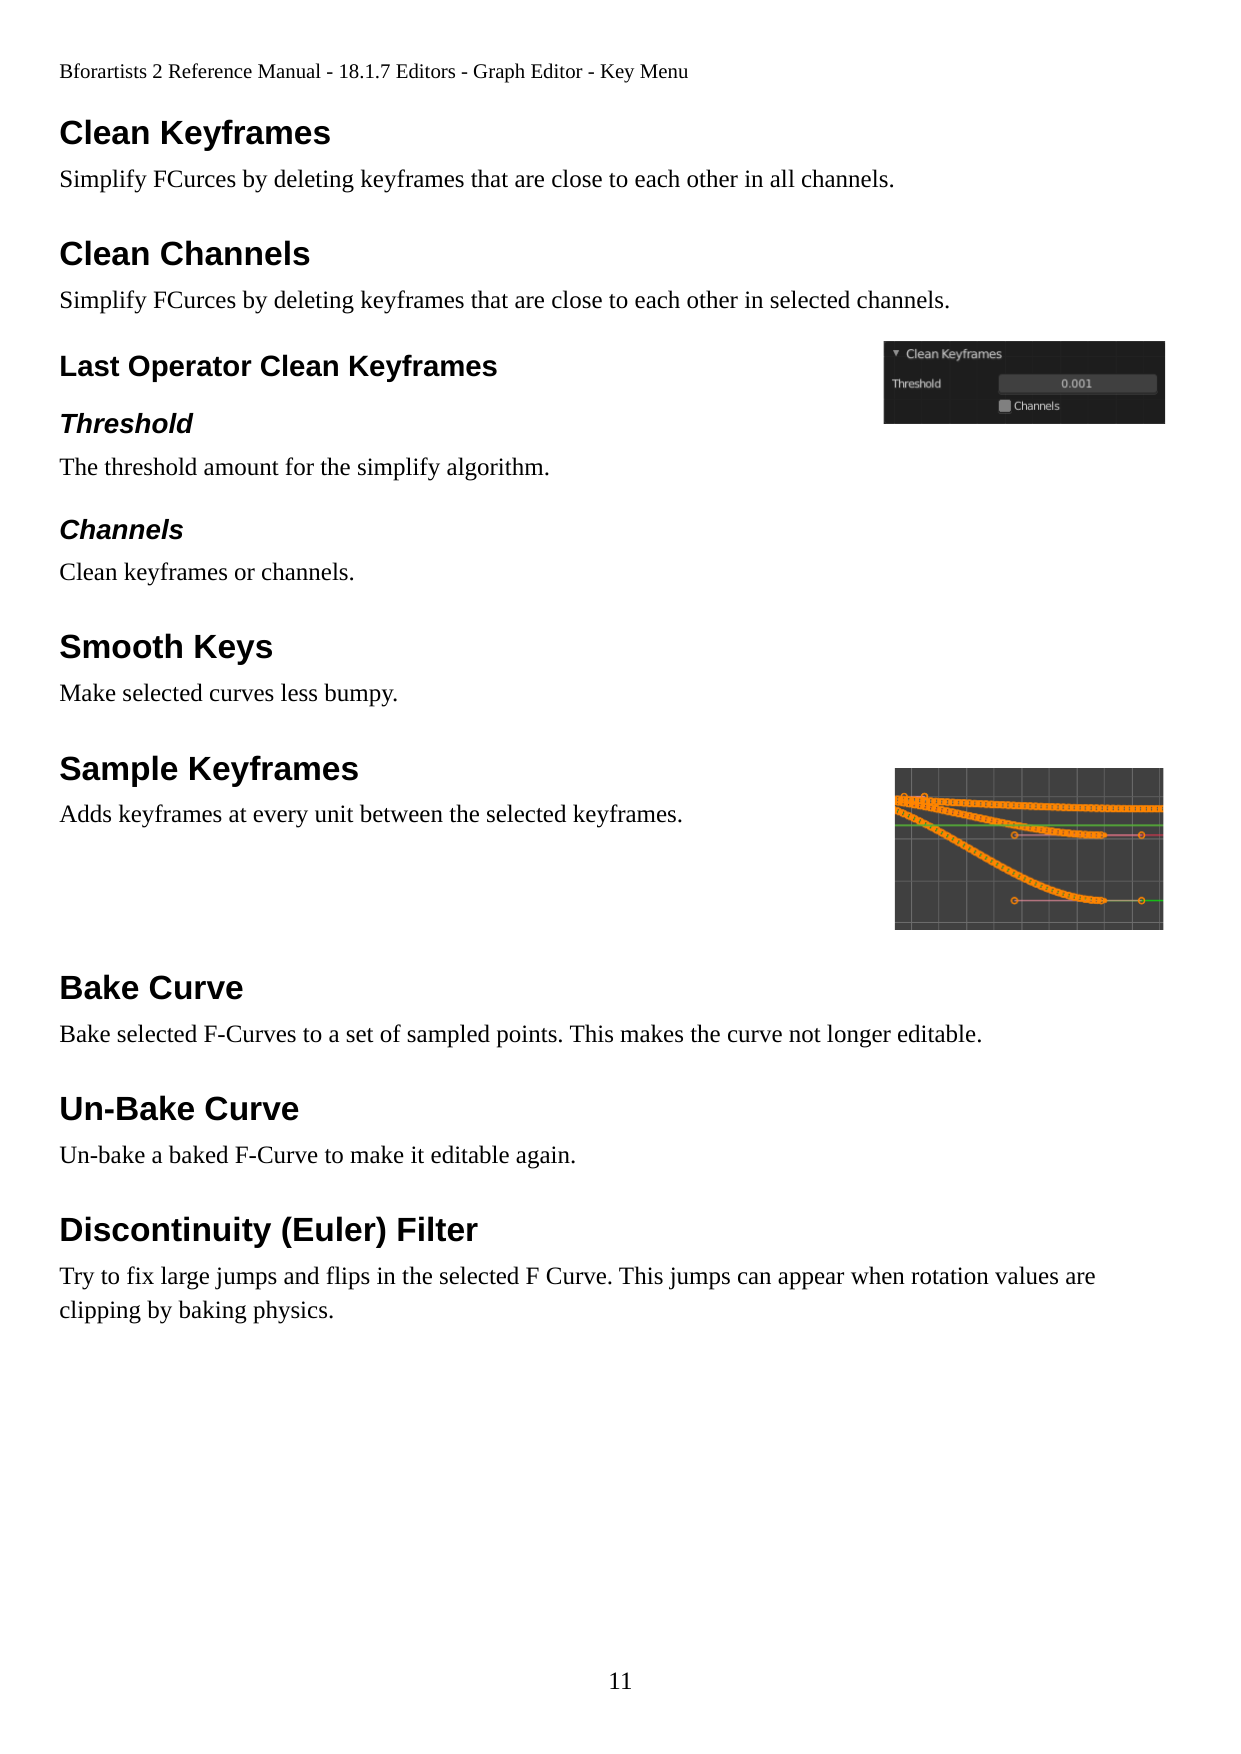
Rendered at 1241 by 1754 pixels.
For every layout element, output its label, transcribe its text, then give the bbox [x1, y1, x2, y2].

text The threshold amount for the simplify algorithm. [59, 452, 1181, 480]
text Clean keyframes or channels. [59, 557, 1181, 586]
subtitle Clean Channels [59, 234, 1181, 272]
subtitle Sample Keyframes [59, 748, 1181, 787]
text Try to fix large jumps and flips in the selected F Curve. This jumps can appear when rotation values are clipping by baking physics. [59, 1261, 1181, 1324]
subtitle Bake Curve [59, 968, 1181, 1006]
text Bake selected F-Curves to a set of sampled points. This makes the curve not longer editable. [59, 1019, 1181, 1047]
subtitle Clean Keyframes [59, 113, 1181, 151]
text Un-bake a baked F-Curve to make it editable again. [59, 1140, 1181, 1168]
subtitle Threshold [59, 407, 1181, 439]
text Simplify FCurces by deleting keyframes that are close to each other in all channels. [59, 164, 1181, 192]
text Make selected curves less bumpy. [59, 678, 1181, 707]
text Simplify FCurces by deleting keyframes that are close to each other in selected channels. [59, 285, 1181, 313]
subtitle Last Operator Clean Keyframes [59, 348, 883, 382]
picture [894, 768, 1164, 930]
subtitle Channels [59, 513, 1181, 545]
subtitle Smooth Keys [59, 627, 1181, 666]
picture [883, 341, 1166, 424]
subtitle Un-Bake Curve [59, 1089, 1181, 1127]
text Adds keyframes at every unit between the selected keyframes. [59, 799, 894, 828]
subtitle Discontinuity (Euler) Filter [59, 1210, 1181, 1248]
